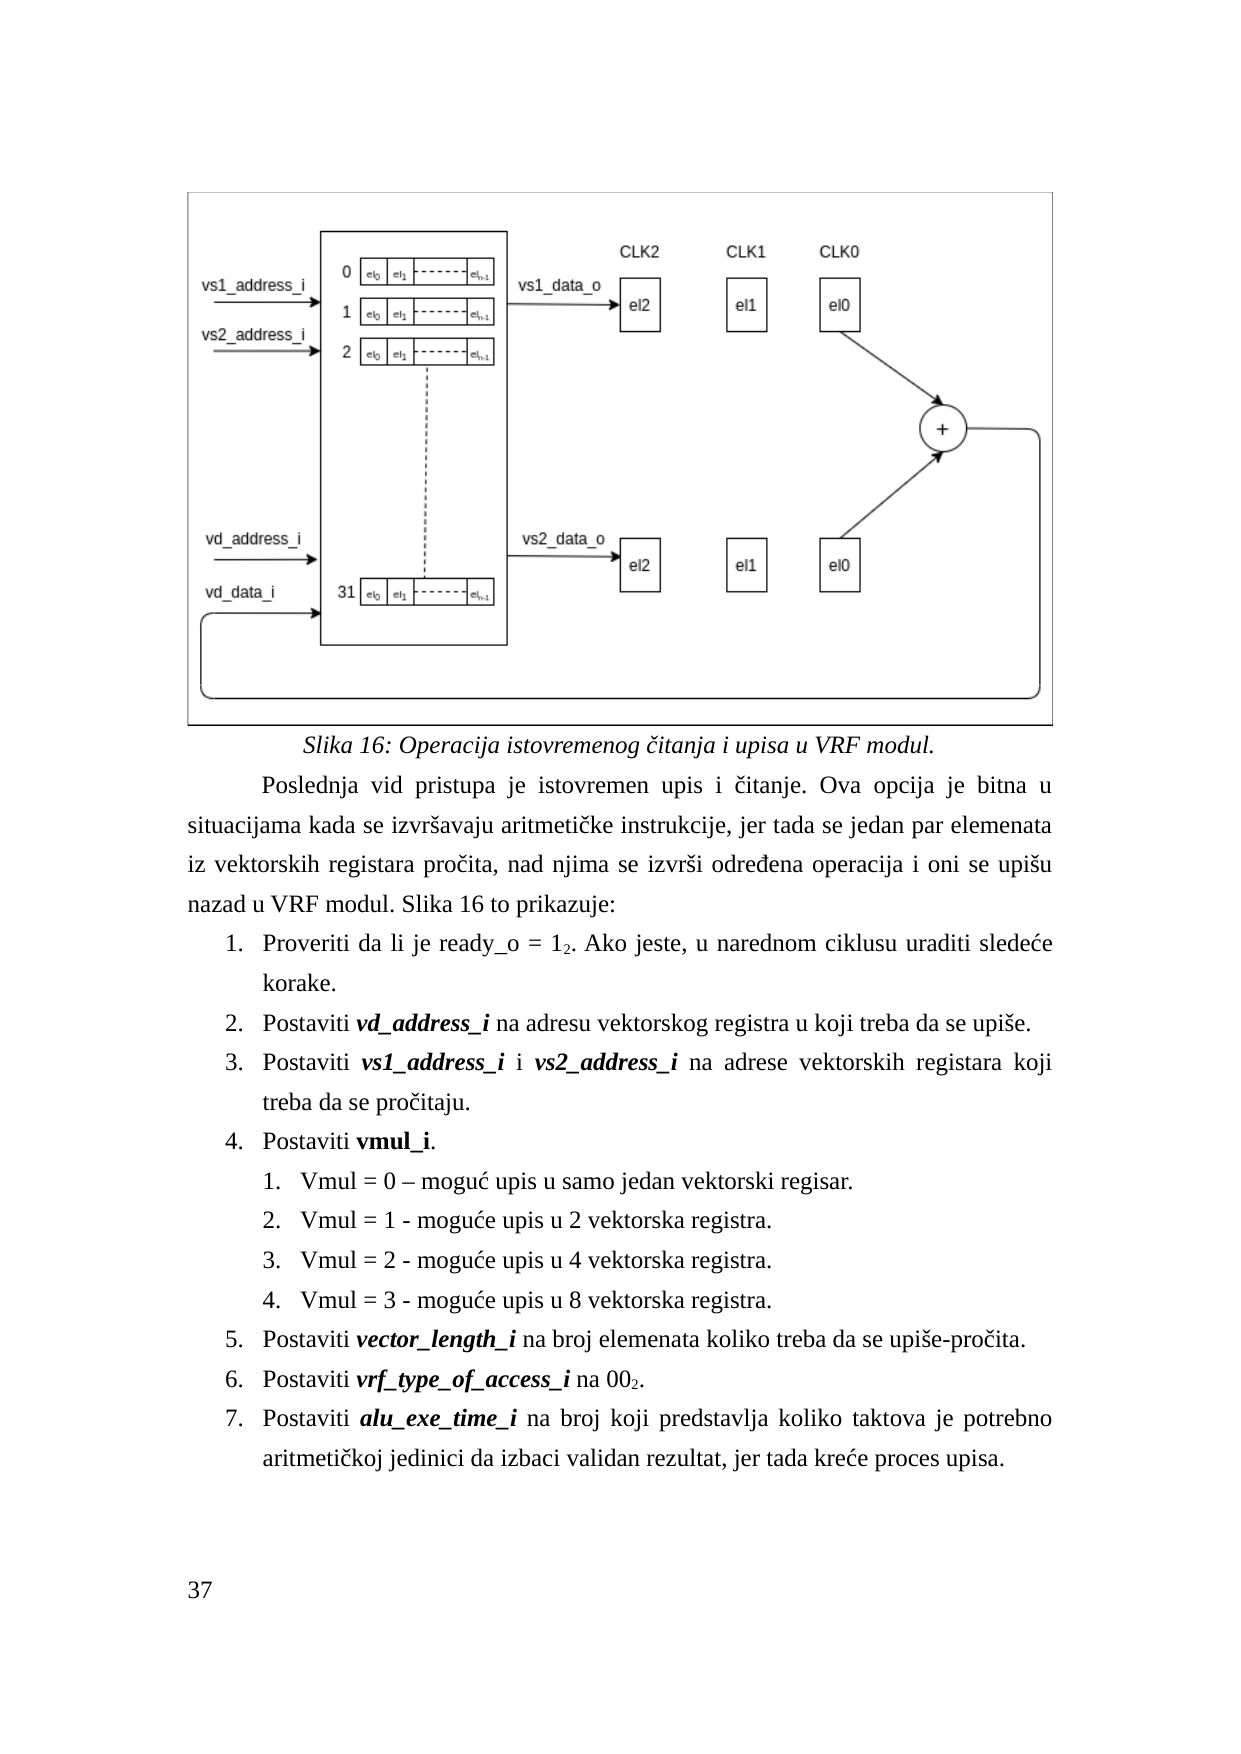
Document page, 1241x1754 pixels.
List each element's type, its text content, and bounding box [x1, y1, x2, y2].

list Vmul = 2 - moguće upis u 4 vektorska registra. [262, 1245, 1053, 1274]
text [187, 179, 1053, 192]
list Vmul = 1 - moguće upis u 2 vektorska registra. [262, 1206, 1053, 1234]
picture [187, 192, 1053, 726]
list Postaviti vector_length_i na broj elemenata koliko treba da se upiše-pročita. [225, 1324, 1053, 1353]
list Vmul = 3 - moguće upis u 8 vektorska registra. [262, 1285, 1053, 1313]
list Postaviti vrf_type_of_access_i na 002. [225, 1364, 1053, 1393]
list Vmul = 0 – moguć upis u samo jedan vektorski regisar. [262, 1166, 1053, 1195]
list Postaviti vs1_address_i i vs2_address_i na adrese vektorskih registara koji treba da se pročitaju. [225, 1047, 1053, 1116]
list Postaviti vmul_i. [225, 1126, 1053, 1155]
list Postaviti alu_exe_time_i na broj koji predstavlja koliko taktova je potrebno aritmetičkoj jedinici da izbaci validan rezultat, jer tada kreće proces upisa. [225, 1403, 1053, 1472]
text Poslednja vid pristupa je istovremen upis i čitanje. Ova opcija je bitna u situacijama kada se izvršavaju aritmetičke instrukcije, jer tada se jedan par elemenata iz vektorskih registara pročita, nad njima se izvrši određena operacija i oni se upišu nazad u VRF modul. Slika 16 to prikazuje: [187, 759, 1053, 918]
list Proveriti da li je ready_o = 12. Ako jeste, u narednom ciklusu uraditi sledeće korake. [225, 928, 1053, 997]
text Slika 16: Operacija istovremenog čitanja i upisa u VRF modul. [187, 726, 1053, 759]
list Postaviti vd_address_i na adresu vektorskog registra u koji treba da se upiše. [225, 1008, 1053, 1036]
